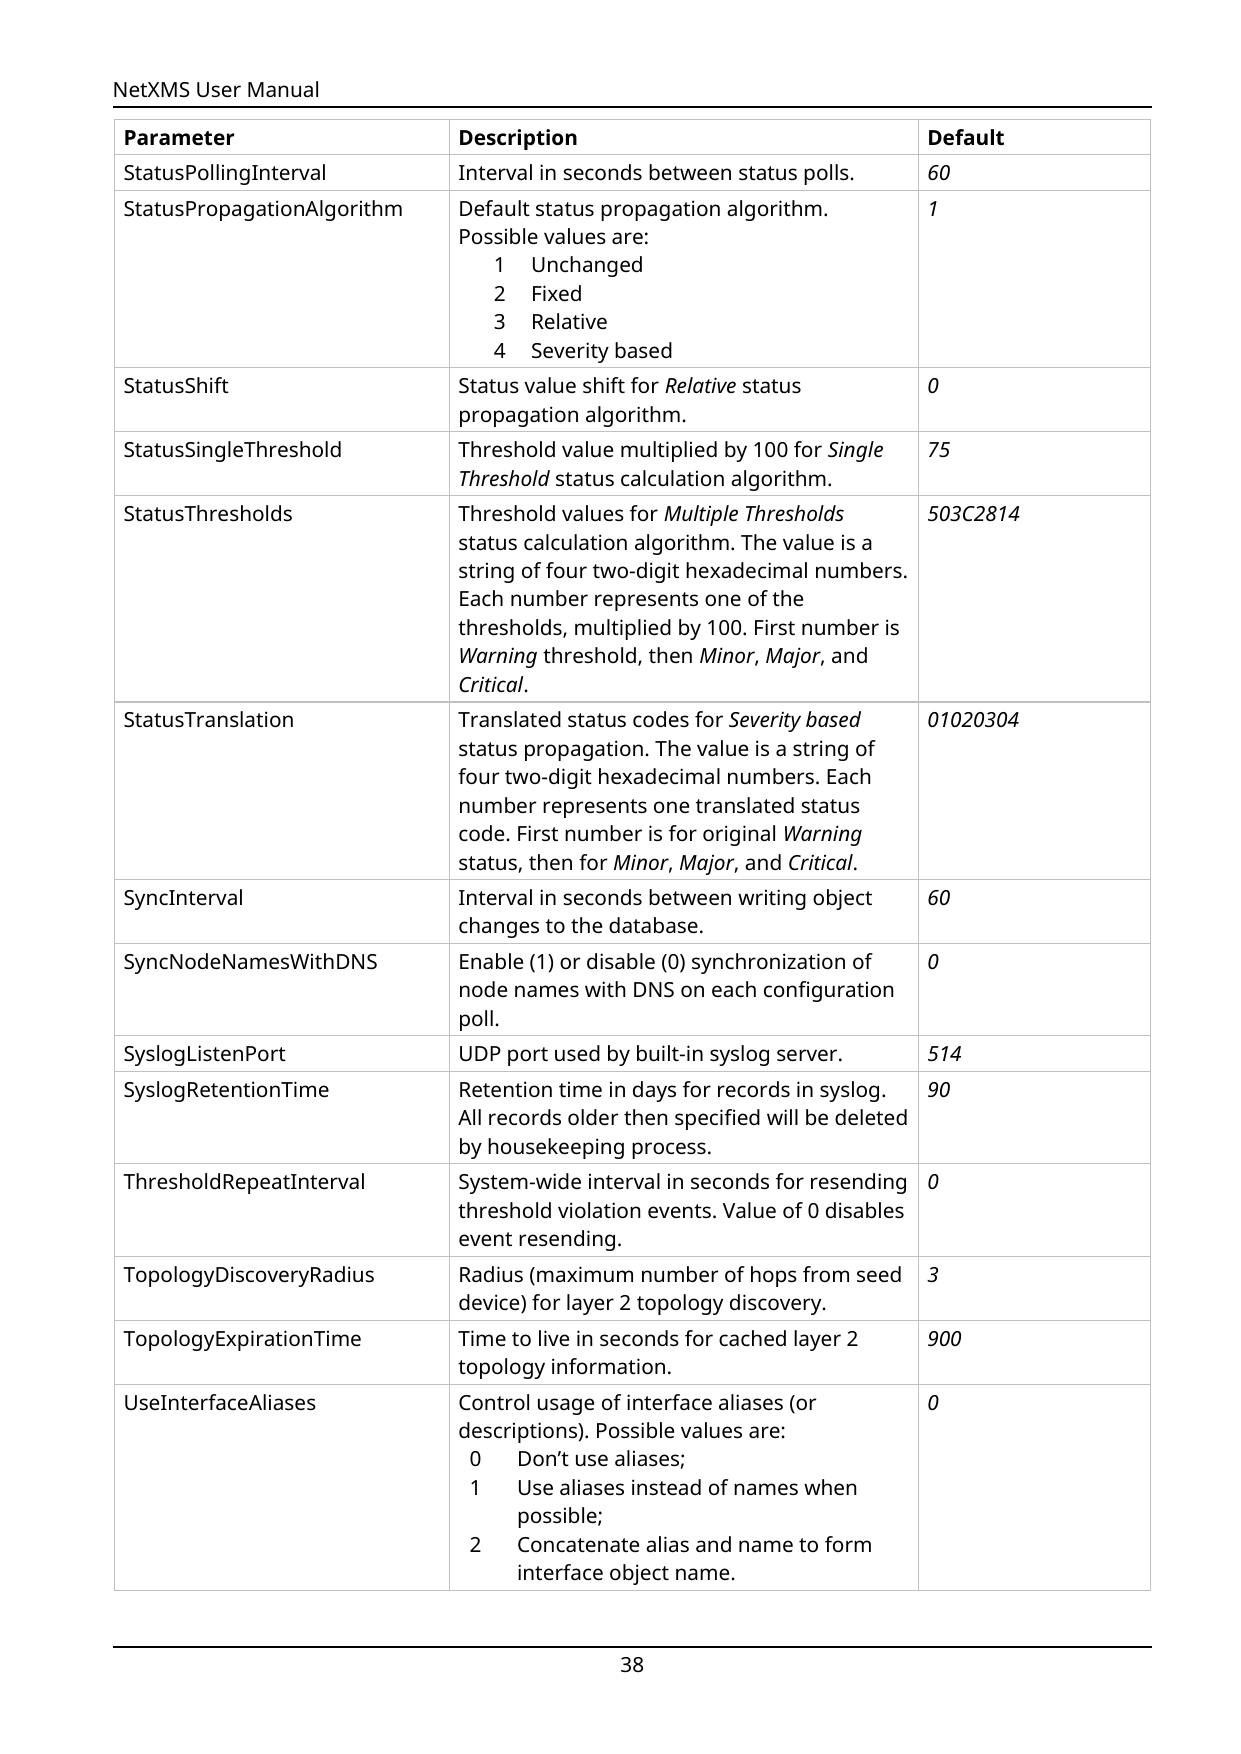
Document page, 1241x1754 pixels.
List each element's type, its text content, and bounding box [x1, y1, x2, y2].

table_header Unchanged [520, 251, 827, 279]
table_header Parameter [115, 120, 449, 154]
table_cell TopologyExpirationTime [115, 1321, 449, 1384]
table_cell 3 [482, 308, 519, 336]
table_cell 900 [919, 1321, 1150, 1384]
table_cell SyslogListenPort [115, 1036, 449, 1071]
table_header 0 [458, 1445, 506, 1473]
table_cell SyncInterval [115, 880, 449, 943]
table_cell StatusPropagationAlgorithm [115, 191, 449, 367]
table_cell 0 [919, 1164, 1150, 1256]
table_cell Translated status codes for Severity based status propagation. The value is a string of four two-digit hexadecimal numbers. Each number represents one translated status code. First number is for original Warning status, then for Minor, Major, and Critical. [450, 703, 918, 879]
table_cell Threshold values for Multiple Thresholds status calculation algorithm. The value is a string of four two-digit hexadecimal numbers. Each number represents one of the thresholds, multiplied by 100. First number is Warning threshold, then Minor, Major, and Critical. [450, 496, 918, 701]
table_cell Retention time in days for records in syslog. All records older then specified will be deleted by housekeeping process. [450, 1072, 918, 1163]
table_cell 0 [919, 944, 1150, 1035]
table_cell Concatenate alias and name to form interface object name. [506, 1530, 908, 1587]
table_cell Default status propagation algorithm. Possible values are: [450, 191, 918, 367]
table_cell Enable (1) or disable (0) synchronization of node names with DNS on each configuration poll. [450, 944, 918, 1035]
table_cell Use aliases instead of names when possible; [506, 1473, 908, 1530]
table_cell SyslogRetentionTime [115, 1072, 449, 1163]
table_cell Relative [520, 308, 827, 336]
table_cell 0 [919, 368, 1150, 431]
table_cell 503C2814 [919, 496, 1150, 701]
table_cell StatusPollingInterval [115, 155, 449, 189]
table_cell 0 [919, 1385, 1150, 1590]
table_cell 60 [919, 155, 1150, 189]
table_cell 1 [919, 191, 1150, 367]
table_cell 2 [458, 1530, 506, 1587]
table_header Don’t use aliases; [506, 1445, 908, 1473]
table_cell Status value shift for Relative status propagation algorithm. [450, 368, 918, 431]
table_cell StatusThresholds [115, 496, 449, 701]
table_cell 90 [919, 1072, 1150, 1163]
table_header 1 [482, 251, 519, 279]
table_cell 60 [919, 880, 1150, 943]
table_header Description [450, 120, 918, 154]
table_cell StatusShift [115, 368, 449, 431]
table_cell ThresholdRepeatInterval [115, 1164, 449, 1256]
table_cell Interval in seconds between status polls. [450, 155, 918, 189]
table_cell Interval in seconds between writing object changes to the database. [450, 880, 918, 943]
table_cell 01020304 [919, 703, 1150, 879]
table_cell 4 [482, 336, 519, 364]
table_cell 514 [919, 1036, 1150, 1071]
table_cell 1 [458, 1473, 506, 1530]
table_cell StatusTranslation [115, 703, 449, 879]
table_cell Control usage of interface aliases (or descriptions). Possible values are: [450, 1385, 918, 1590]
table_cell 75 [919, 432, 1150, 495]
table_cell Severity based [520, 336, 827, 364]
table_cell Fixed [520, 279, 827, 307]
table_cell Time to live in seconds for cached layer 2 topology information. [450, 1321, 918, 1384]
table_cell UseInterfaceAliases [115, 1385, 449, 1590]
table_cell 3 [919, 1257, 1150, 1320]
table_header Default [919, 120, 1150, 154]
table_cell TopologyDiscoveryRadius [115, 1257, 449, 1320]
table_cell Radius (maximum number of hops from seed device) for layer 2 topology discovery. [450, 1257, 918, 1320]
table_cell StatusSingleThreshold [115, 432, 449, 495]
table_cell UDP port used by built-in syslog server. [450, 1036, 918, 1071]
table_cell Threshold value multiplied by 100 for Single Threshold status calculation algorithm. [450, 432, 918, 495]
table_cell SyncNodeNamesWithDNS [115, 944, 449, 1035]
table_cell System-wide interval in seconds for resending threshold violation events. Value of 0 disables event resending. [450, 1164, 918, 1256]
table_cell 2 [482, 279, 519, 307]
